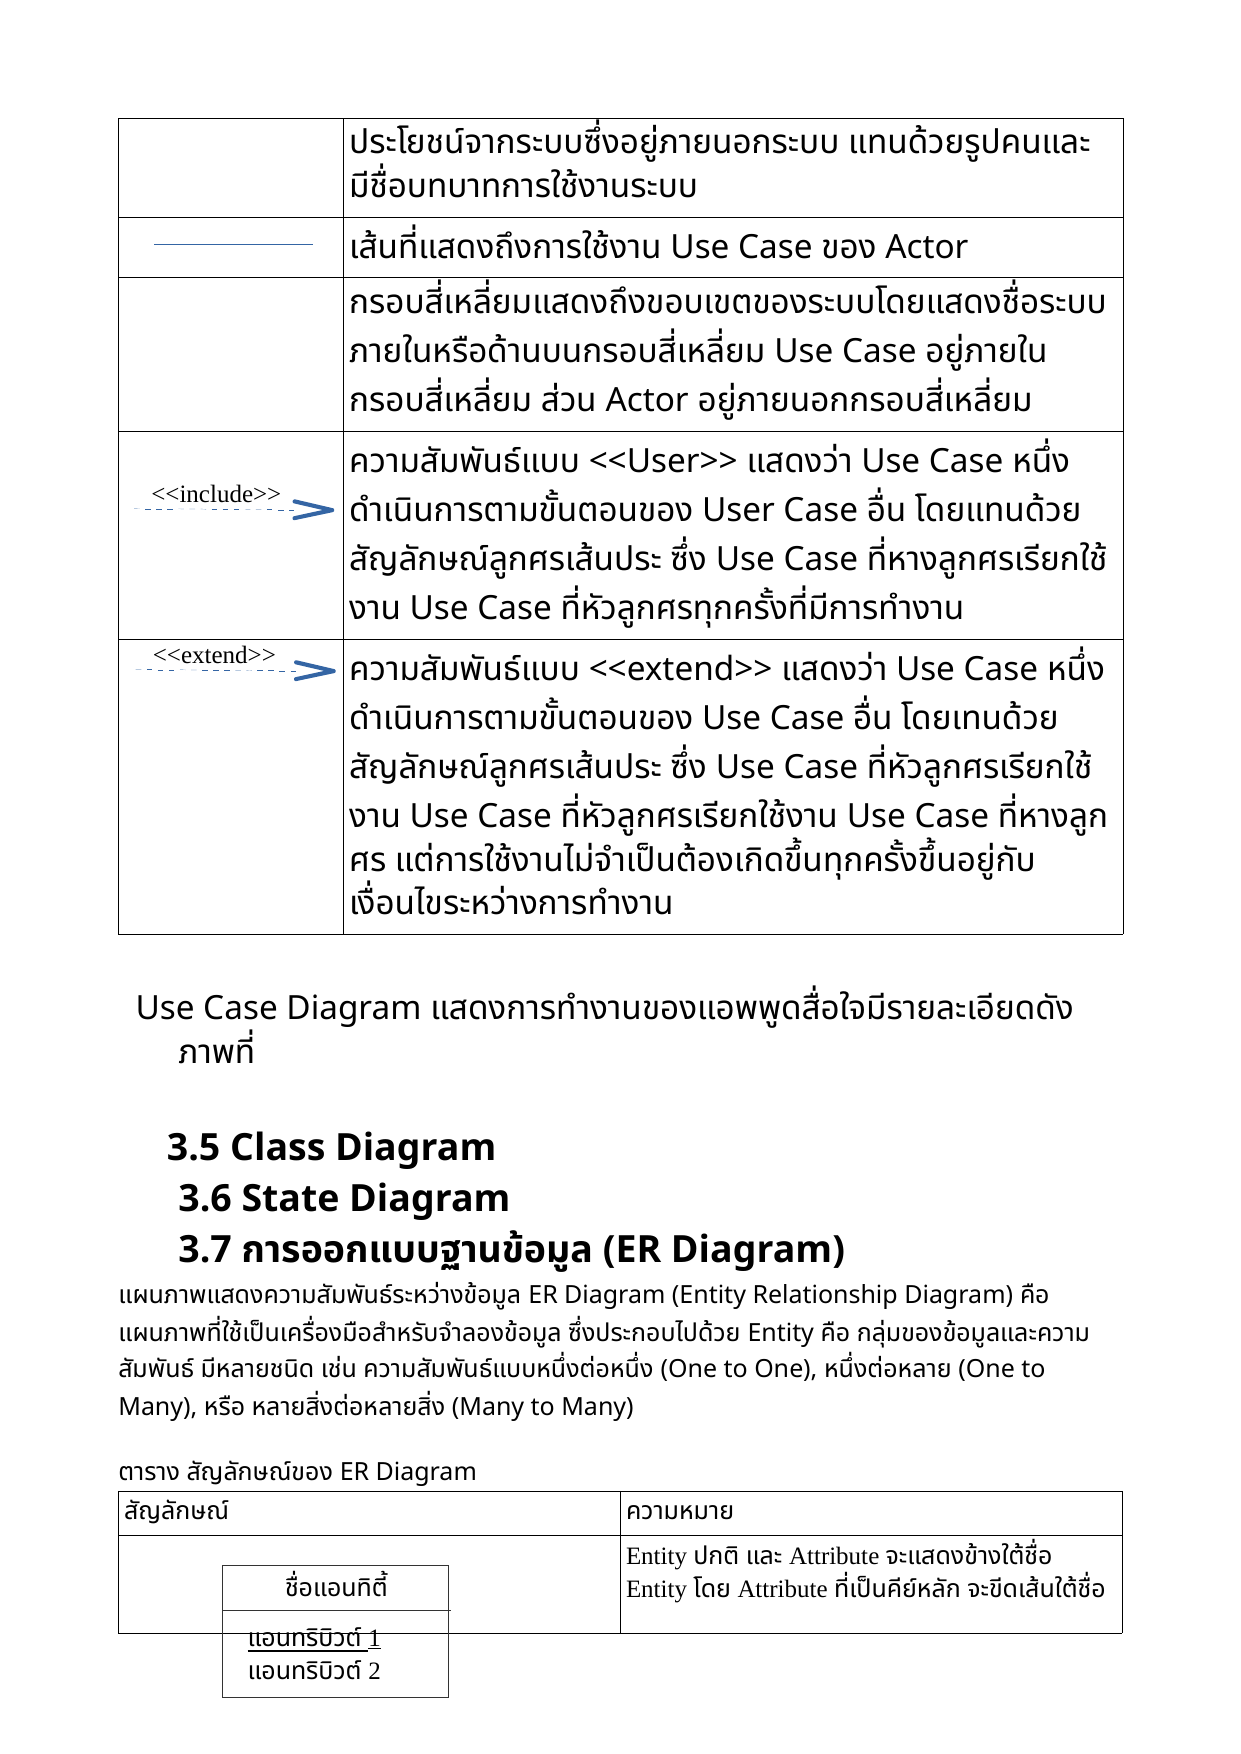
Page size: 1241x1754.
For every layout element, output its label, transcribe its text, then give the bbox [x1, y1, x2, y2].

table_cell [119, 278, 343, 431]
text แผนภาพแสดงความสัมพันธ์ระหว่างข้อมูล ER Diagram (Entity Relationship Diagram) คือแผนภาพที่ใช้เป็นเครื่องมือสำหรับจำลองข้อมูล ซึ่งประกอบไปด้วย Entity คือ กลุ่มของข้อมูลและความสัมพันธ์ มีหลายชนิด เช่น ความสัมพันธ์แบบหนึ่งต่อหนึ่ง (One to One), หนึ่งต่อหลาย (One to Many), หรือ หลายสิ่งต่อหลายสิ่ง (Many to Many) [118, 1277, 1122, 1425]
table_cell [119, 119, 343, 217]
table_cell [223, 1611, 448, 1633]
table_cell [119, 640, 343, 934]
table_cell [119, 432, 343, 639]
table_cell ประโยชน์จากระบบซึ่งอยู่ภายนอกระบบ แทนด้วยรูปคนและมีชื่อบทบาทการใช้งานระบบ [344, 119, 1123, 217]
table_cell กรอบสี่เหลี่ยมแสดงถึงขอบเขตของระบบโดยแสดงชื่อระบบภายในหรือด้านบนกรอบสี่เหลี่ยม Use Case อยู่ภายในกรอบสี่เหลี่ยม ส่วน Actor อยู่ภายนอกกรอบสี่เหลี่ยม [344, 278, 1123, 431]
text ตาราง สัญลักษณ์ของ ER Diagram [118, 1454, 1122, 1491]
table_cell [223, 1566, 448, 1610]
table_cell [119, 1536, 620, 1633]
table_cell ความสัมพันธ์แบบ <<extend>> แสดงว่า Use Case หนึ่งดำเนินการตามขั้นตอนของ Use Case อื่น โดยเทนด้วยสัญลักษณ์ลูกศรเส้นประ ซึ่ง Use Case ที่หัวลูกศรเรียกใช้งาน Use Case ที่หัวลูกศรเรียกใช้งาน Use Case ที่หางลูกศร แต่การใช้งานไม่จำเป็นต้องเกิดขึ้นทุกครั้งขึ้นอยู่กับเงื่อนไขระหว่างการทำงาน [344, 640, 1123, 934]
subtitle 3.5 Class Diagram 3.6 State Diagram 3.7 การออกแบบฐานข้อมูล (ER Diagram) [118, 1120, 1122, 1277]
table_cell เส้นที่แสดงถึงการใช้งาน Use Case ของ Actor [344, 218, 1123, 277]
table_cell [119, 218, 343, 277]
subtitle Use Case Diagram แสดงการทำงานของแอพพูดสื่อใจมีรายละเอียดดังภาพที่ [118, 984, 1122, 1120]
table_header ความหมาย [621, 1492, 1122, 1535]
table_cell ความสัมพันธ์แบบ <<User>> แสดงว่า Use Case หนึ่งดำเนินการตามขั้นตอนของ User Case อื่น โดยแทนด้วยสัญลักษณ์ลูกศรเส้นประ ซึ่ง Use Case ที่หางลูกศรเรียกใช้งาน Use Case ที่หัวลูกศรทุกครั้งที่มีการทำงาน [344, 432, 1123, 639]
table_header สัญลักษณ์ [119, 1492, 620, 1535]
table_cell Entity ปกติ และ Attribute จะแสดงข้างใต้ชื่อ Entity โดย Attribute ที่เป็นคีย์หลัก จะขีดเส้นใต้ชื่อ [621, 1536, 1122, 1633]
